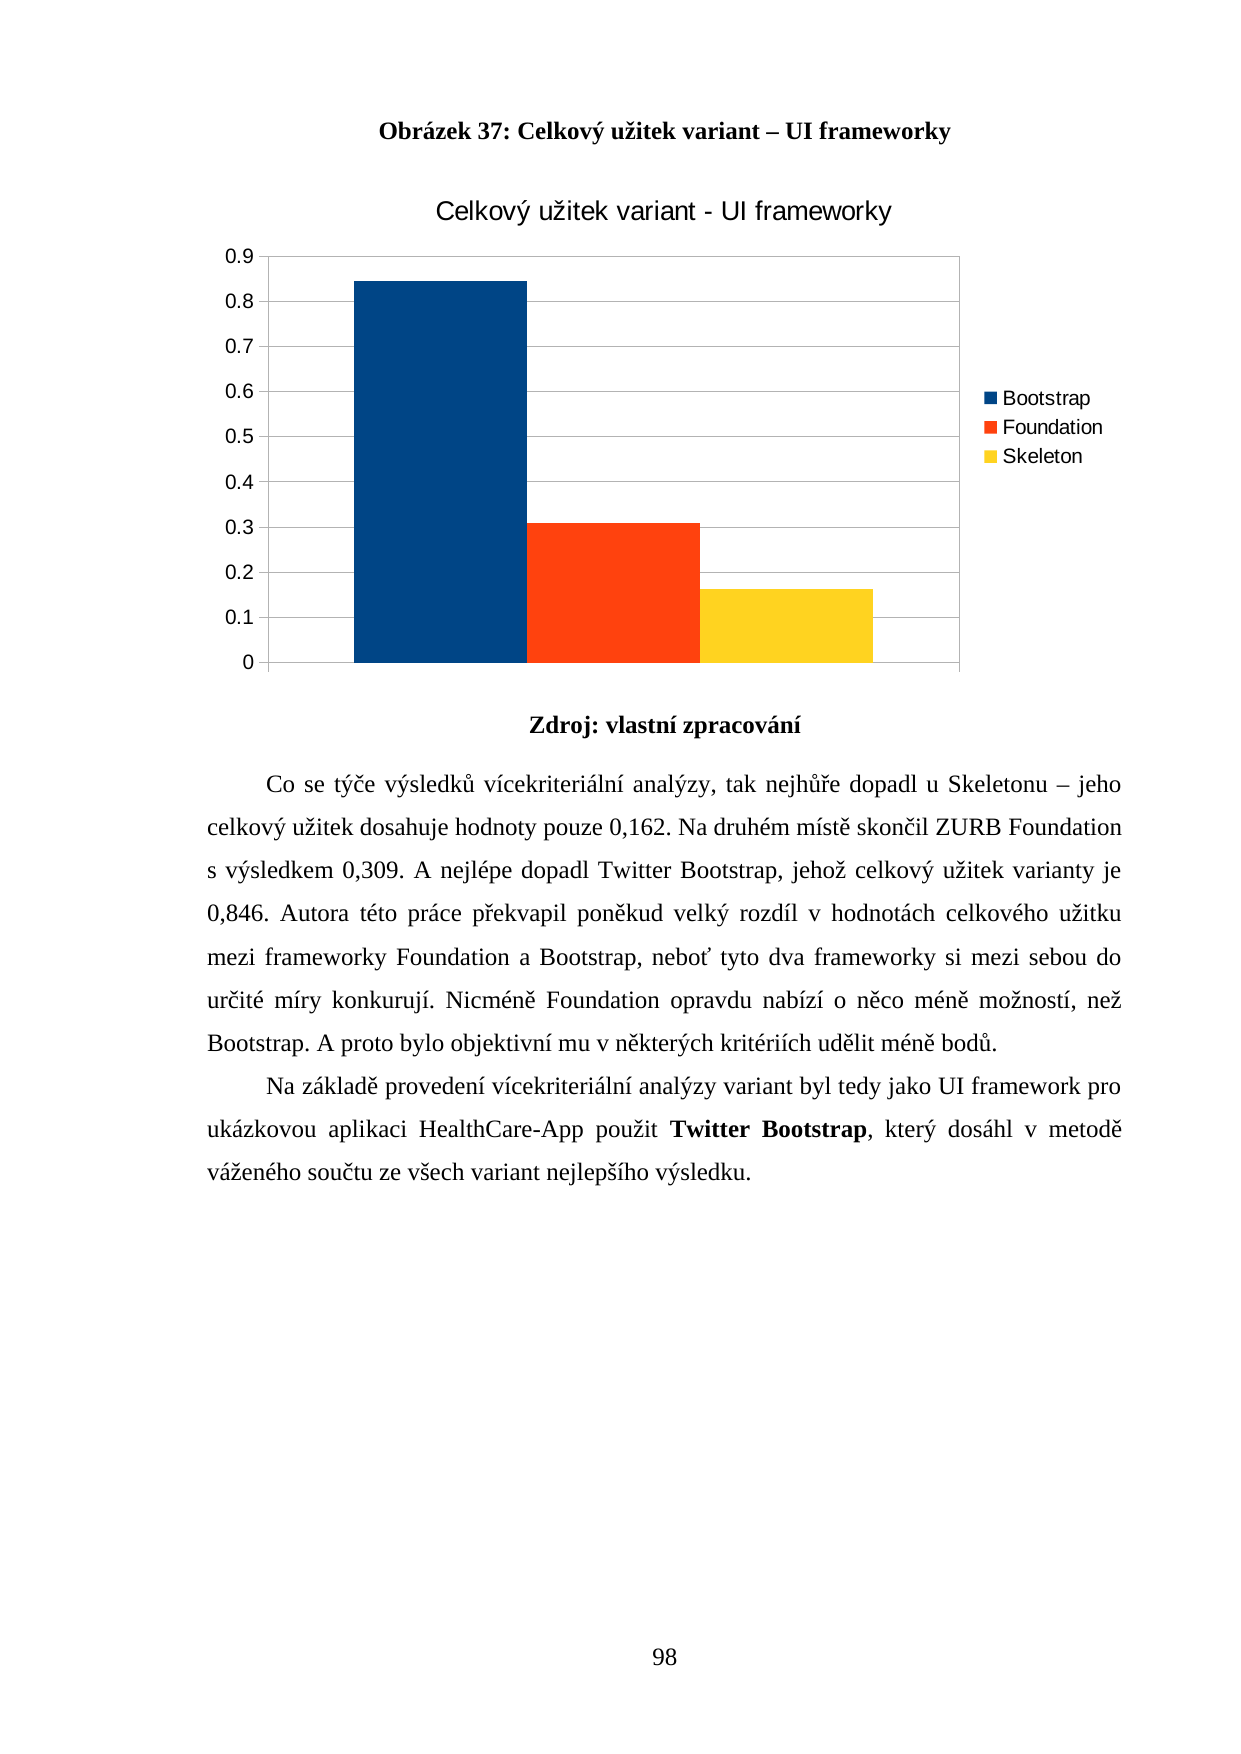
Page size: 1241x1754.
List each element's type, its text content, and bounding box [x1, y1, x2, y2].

text Obrázek 37: Celkový užitek variant – UI frameworky [192, 116, 1137, 145]
text Zdroj: vlastní zpracování [192, 710, 1137, 739]
text Co se týče výsledků vícekriteriální analýzy, tak nejhůře dopadl u Skeletonu – jeho celkový užitek dosahuje hodnoty pouze 0,162. Na druhém místě skončil ZURB Foundation s výsledkem 0,309. A nejlépe dopadl Twitter Bootstrap, jehož celkový užitek varianty je 0,846. Autora této práce překvapil poněkud velký rozdíl v hodnotách celkového užitku mezi frameworky Foundation a Bootstrap, neboť tyto dva frameworky si mezi sebou do určité míry konkurují. Nicméně Foundation opravdu nabízí o něco méně možností, než Bootstrap. A proto bylo objektivní mu v některých kritériích udělit méně bodů. [207, 769, 1122, 1057]
text Na základě provedení vícekriteriální analýzy variant byl tedy jako UI framework pro ukázkovou aplikaci HealthCare-App použit Twitter Bootstrap, který dosáhl v metodě váženého součtu ze všech variant nejlepšího výsledku. [207, 1071, 1122, 1186]
